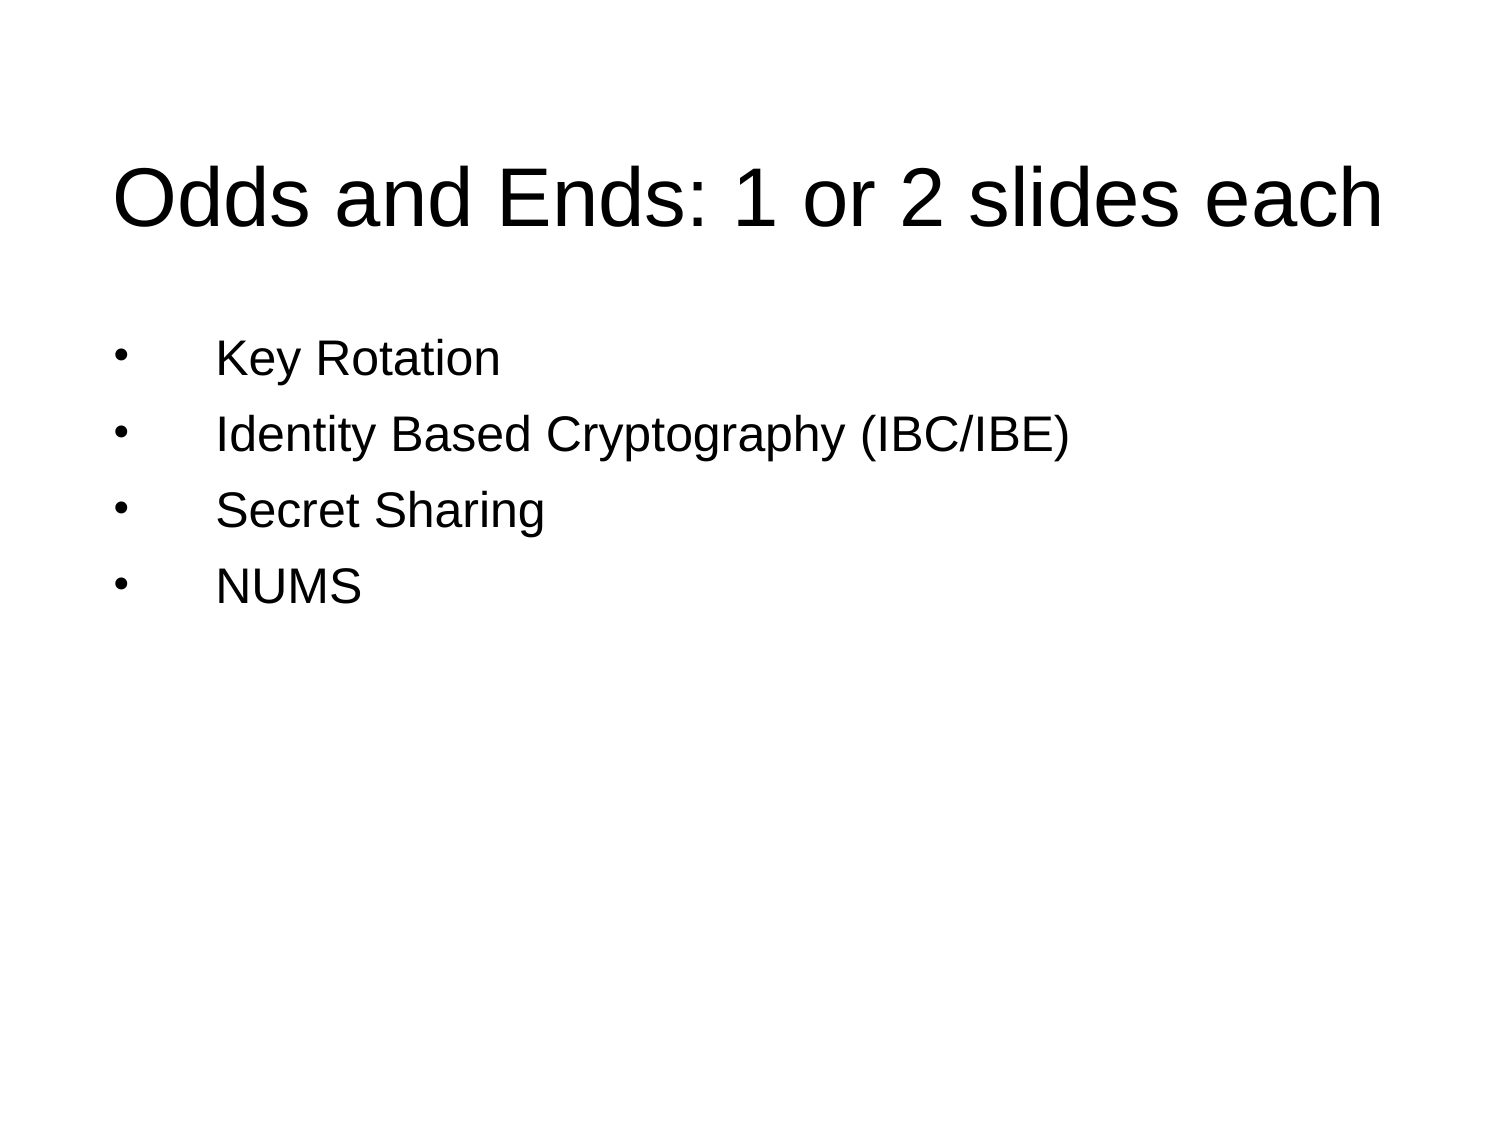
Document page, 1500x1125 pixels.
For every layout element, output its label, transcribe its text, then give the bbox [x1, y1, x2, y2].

list Key Rotation Identity Based Cryptography (IBC/IBE) Secret Sharing NUMS [112, 324, 1387, 985]
title Odds and Ends: 1 or 2 slides each [112, 107, 1387, 279]
